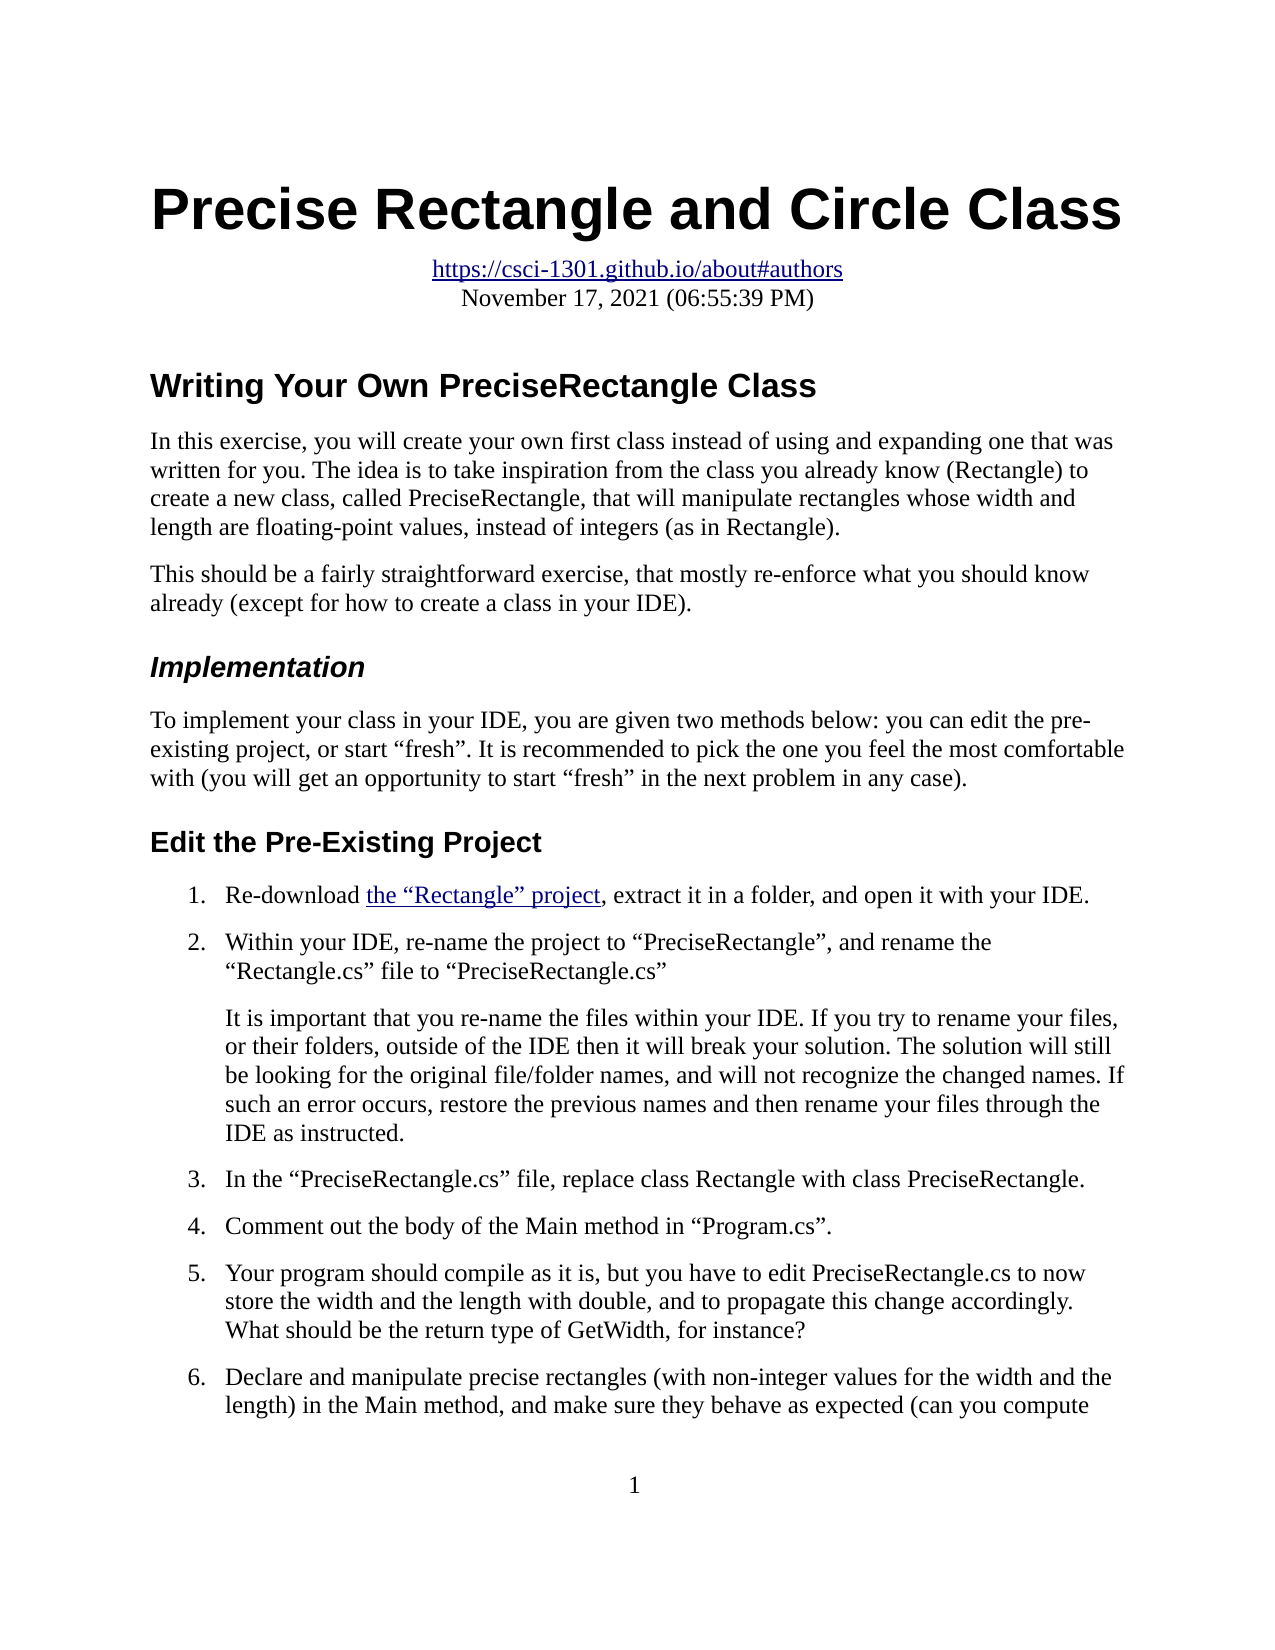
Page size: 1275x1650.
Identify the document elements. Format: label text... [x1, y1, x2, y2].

text This should be a fairly straightforward exercise, that mostly re-enforce what you should know already (except for how to create a class in your IDE). [150, 559, 1125, 616]
list Your program should compile as it is, but you have to edit PreciseRectangle.cs to now store the width and the length with double, and to propagate this change accordingly. What should be the return type of GetWidth, for instance? [187, 1258, 1125, 1344]
text To implement your class in your IDE, you are given two methods below: you can edit the pre-existing project, or start “fresh”. It is recommended to pick the one you feel the most comfortable with (you will get an opportunity to start “fresh” in the next problem in any case). [150, 705, 1125, 792]
text In this exercise, you will create your own first class instead of using and expanding one that was written for you. The idea is to take inspiration from the class you already know (Rectangle) to create a new class, called PreciseRectangle, that will manipulate rectangles whose width and length are floating-point values, instead of integers (as in Rectangle). [150, 426, 1125, 541]
list Comment out the body of the Main method in “Program.cs”. [187, 1211, 1125, 1240]
text https://csci-1301.github.io/about#authors [150, 254, 1125, 283]
subtitle Writing Your Own PreciseRectangle Class [150, 366, 1125, 404]
title Precise Rectangle and Circle Class [150, 175, 1125, 242]
subtitle Implementation [150, 650, 1125, 684]
list Re-download the “Rectangle” project, extract it in a folder, and open it with your IDE. [187, 881, 1125, 909]
list In the “PreciseRectangle.cs” file, replace class Rectangle with class PreciseRectangle. [187, 1164, 1125, 1193]
list Within your IDE, re-name the project to “PreciseRectangle”, and rename the “Rectangle.cs” file to “PreciseRectangle.cs” [187, 927, 1125, 985]
list Declare and manipulate precise rectangles (with non-integer values for the width and the length) in the Main method, and make sure they behave as expected (can you compute [187, 1362, 1125, 1419]
list It is important that you re-name the files within your IDE. If you try to rename your files, or their folders, outside of the IDE then it will break your solution. The solution will still be looking for the original file/folder names, and will not recognize the changed names. If such an error occurs, restore the previous names and then rename your files through the IDE as instructed. [187, 1003, 1125, 1146]
subtitle Edit the Pre-Existing Project [150, 826, 1125, 859]
text November 17, 2021 (06:55:39 PM) [150, 283, 1125, 312]
